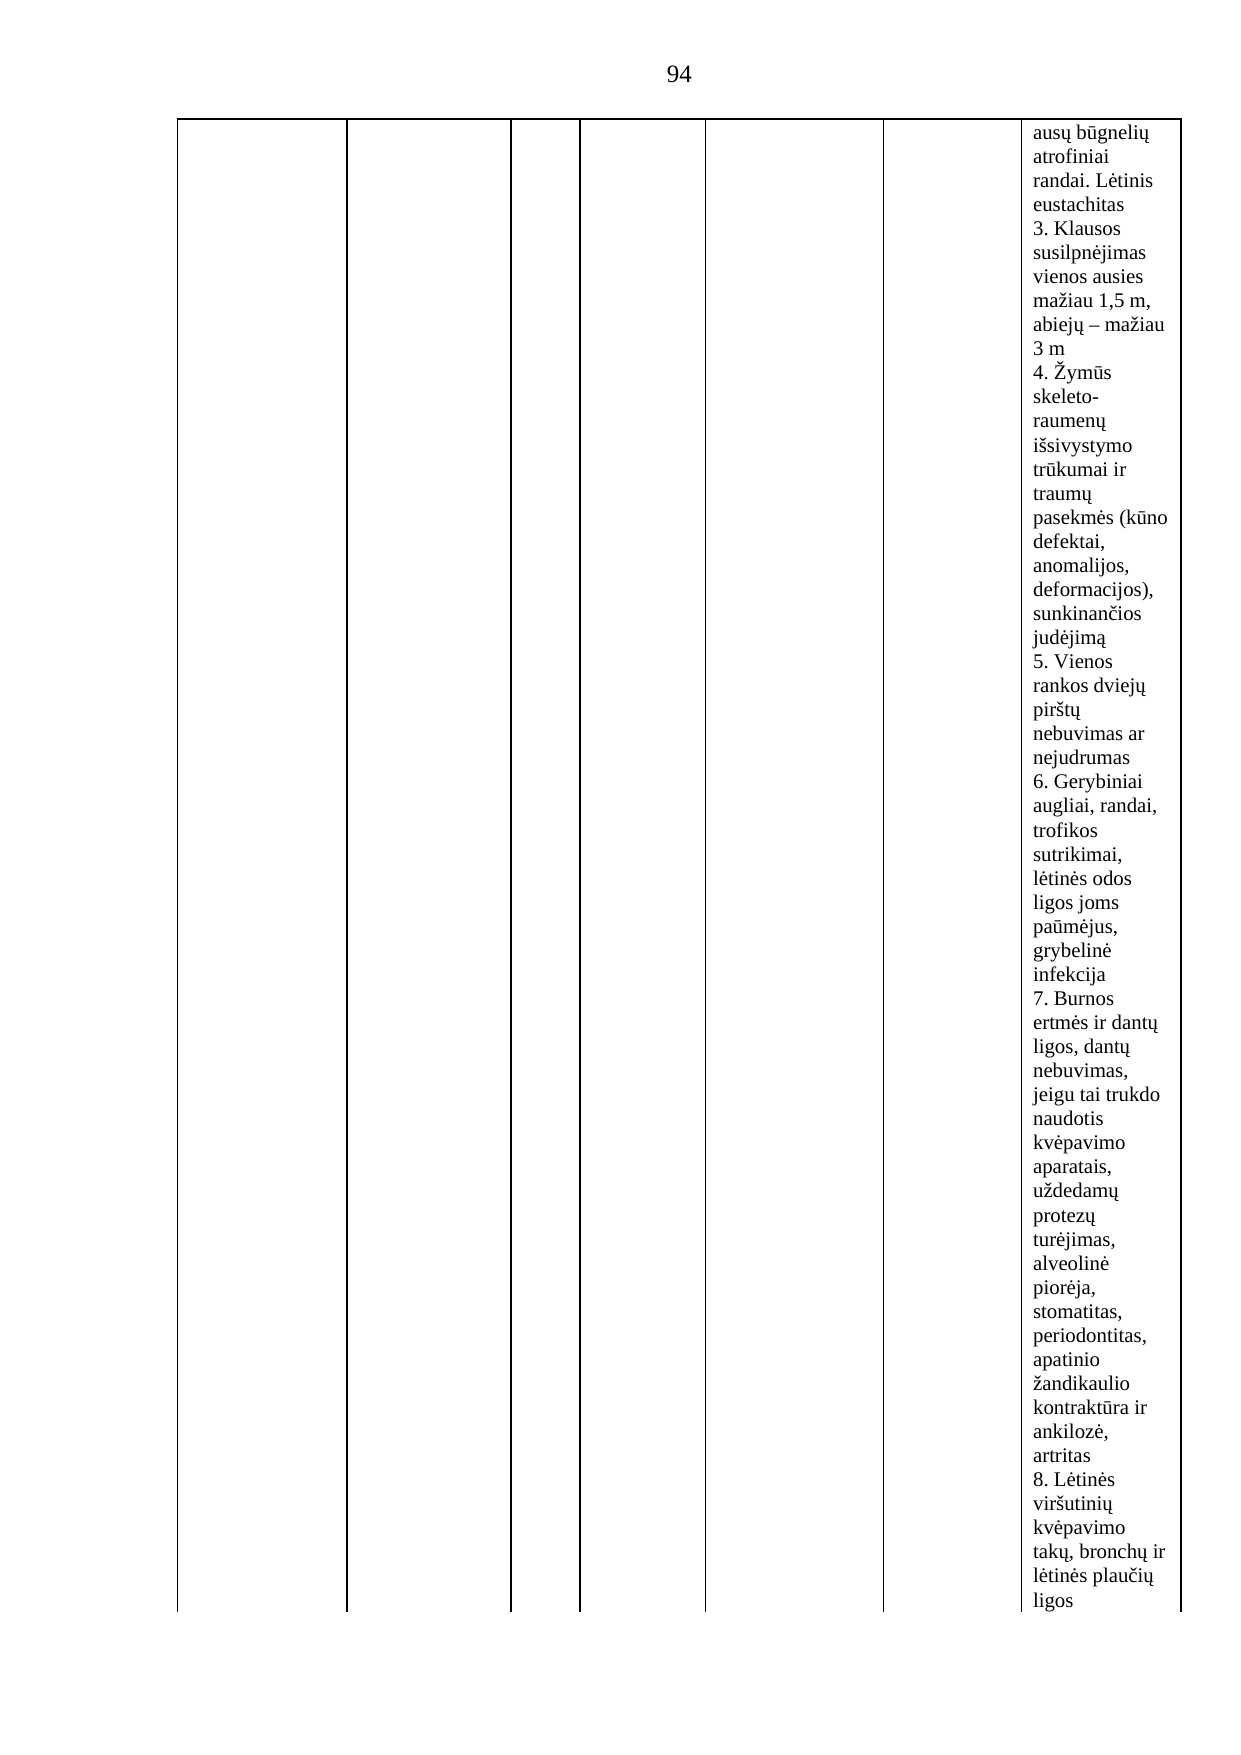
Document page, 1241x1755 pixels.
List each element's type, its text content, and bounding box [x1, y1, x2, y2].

table_cell [512, 120, 579, 1612]
table_cell [178, 120, 346, 1612]
table_cell [581, 120, 705, 1612]
table_cell ausų būgnelių atrofiniai randai. Lėtinis eustachitas 3. Klausos susilpnėjimas vienos ausies mažiau 1,5 m, abiejų – mažiau 3 m 4. Žymūs skeleto-raumenų išsivystymo trūkumai ir traumų pasekmės (kūno defektai, anomalijos, deformacijos), sunkinančios judėjimą 5. Vienos rankos dviejų pirštų nebuvimas ar nejudrumas 6. Gerybiniai augliai, randai, trofikos sutrikimai, lėtinės odos ligos joms paūmėjus, grybelinė infekcija 7. Burnos ertmės ir dantų ligos, dantų nebuvimas, jeigu tai trukdo naudotis kvėpavimo aparatais, uždedamų protezų turėjimas, alveolinė piorėja, stomatitas, periodontitas, apatinio žandikaulio kontraktūra ir ankilozė, artritas 8. Lėtinės viršutinių kvėpavimo takų, bronchų ir lėtinės plaučių ligos [1022, 120, 1180, 1612]
table_cell [348, 120, 510, 1612]
table_cell [706, 120, 883, 1612]
table_cell [884, 120, 1021, 1612]
